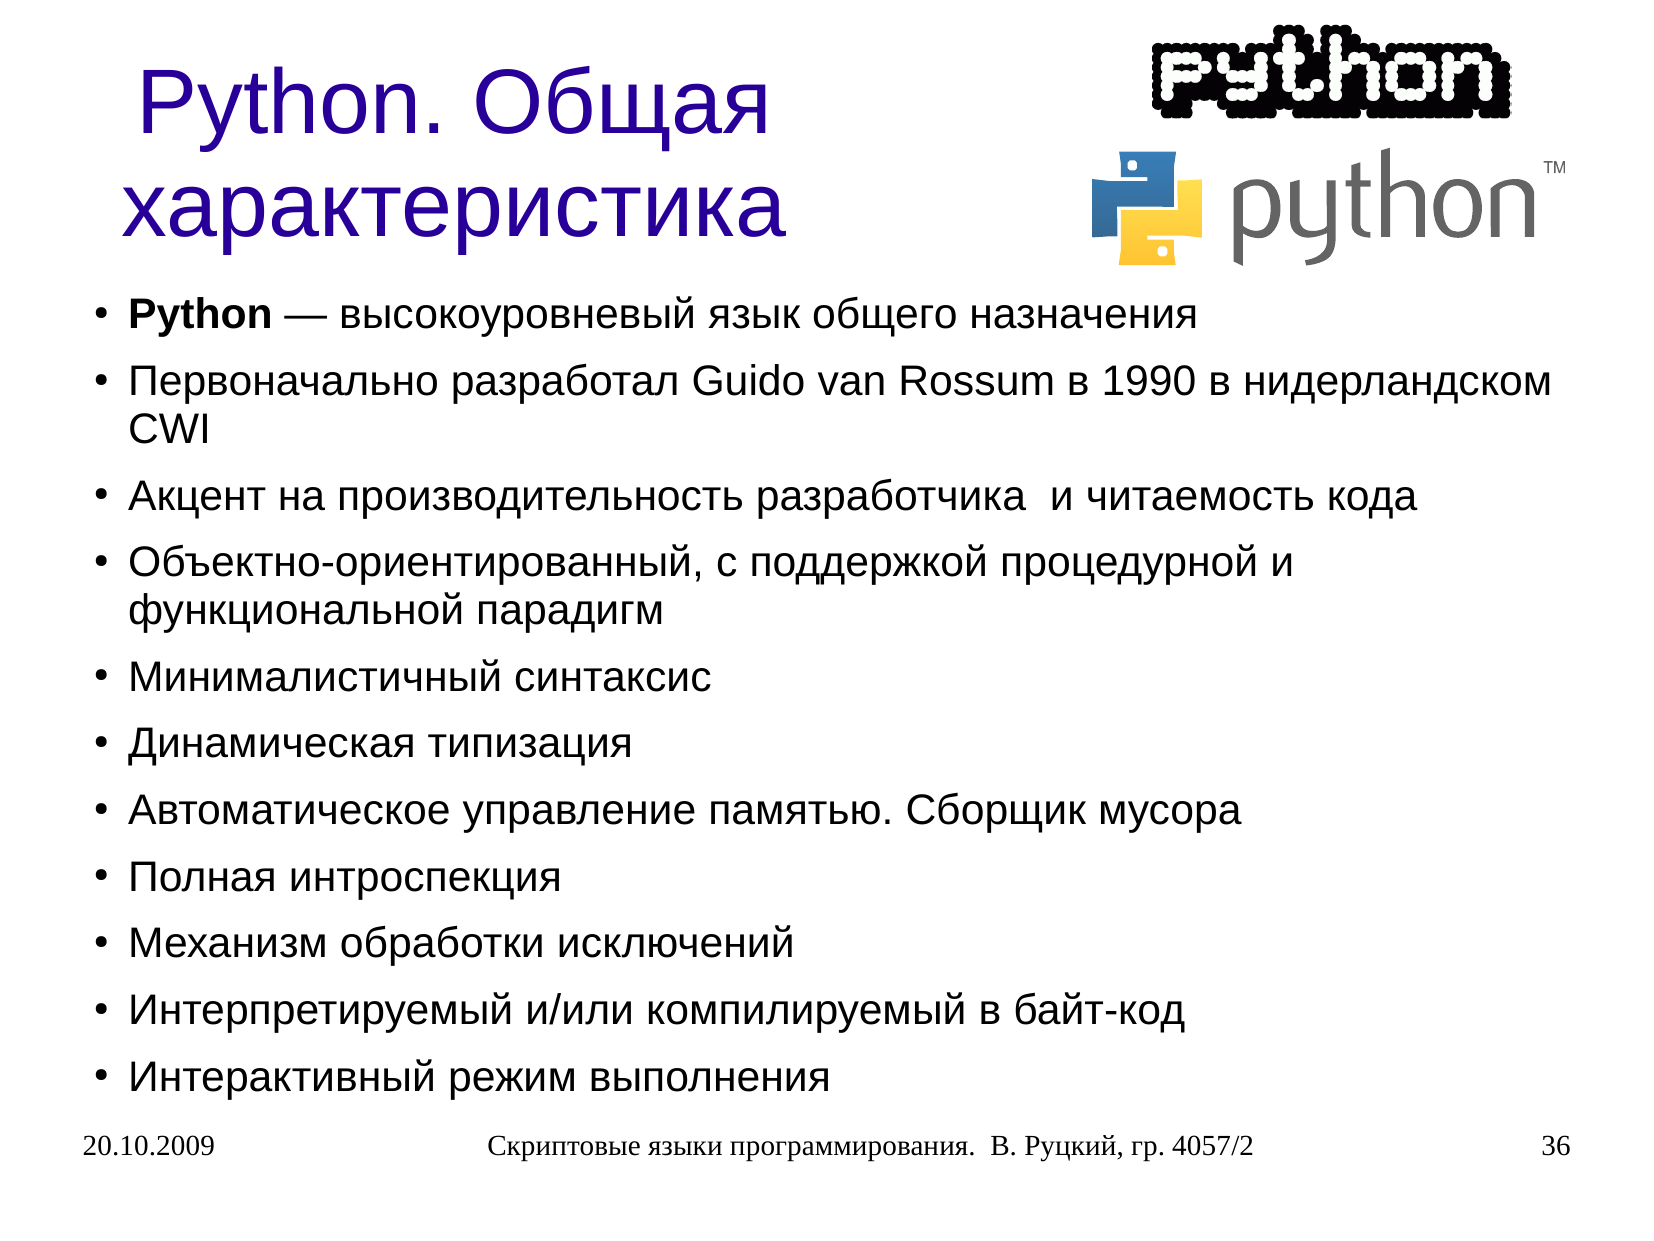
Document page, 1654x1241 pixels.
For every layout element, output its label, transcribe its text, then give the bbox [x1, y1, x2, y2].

picture [1151, 24, 1512, 119]
picture [1092, 147, 1565, 266]
title Python. Общая характеристика [82, 49, 827, 257]
list Python — высокоуровневый язык общего назначения Первоначально разработал Guido van Rossum в 1990 в нидерландском CWI Акцент на производительность разработчика и читаемость кода Объектно-ориентированный, с поддержкой процедурной и функциональной парадигм Минималистичный синтаксис Динамическая типизация Автоматическое управление памятью. Сборщик мусора Полная интроспекция Механизм обработки исключений Интерпретируемый и/или компилируемый в байт-код Интерактивный режим выполнения [82, 290, 1571, 1109]
